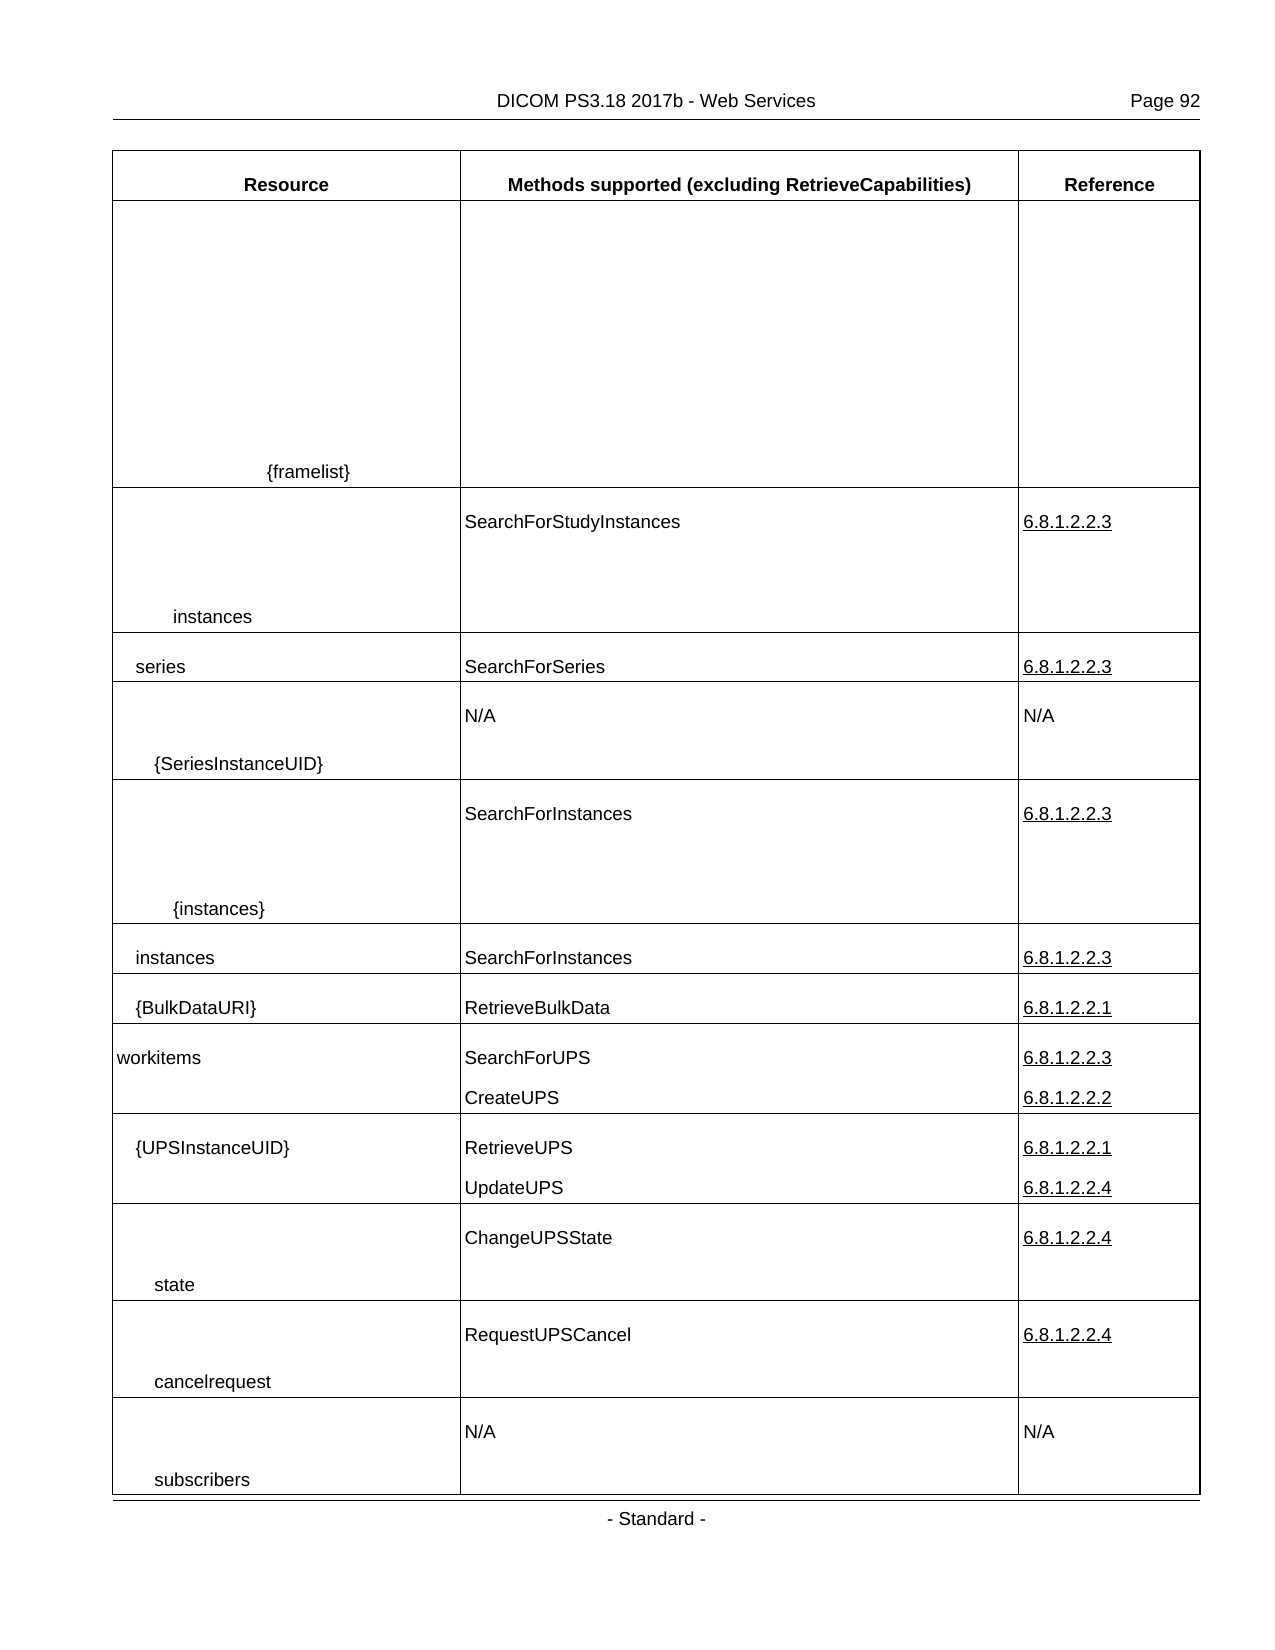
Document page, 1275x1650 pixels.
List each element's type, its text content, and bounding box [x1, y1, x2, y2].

table_cell 6.8.1.2.2.1 [1019, 974, 1199, 1022]
table_cell 6.8.1.2.2.3 [1019, 488, 1199, 632]
table_header Resource [113, 151, 460, 200]
table_cell instances [113, 488, 460, 632]
table_cell SearchForInstances [461, 924, 1018, 973]
table_cell 6.8.1.2.2.3 [1019, 633, 1199, 681]
table_cell {BulkDataURI} [113, 974, 460, 1022]
table_cell N/A [461, 682, 1018, 778]
table_cell state [113, 1204, 460, 1300]
table_cell workitems [113, 1024, 460, 1112]
table_cell RequestUPSCancel [461, 1301, 1018, 1397]
table_cell [461, 201, 1018, 487]
table_cell 6.8.1.2.2.4 [1019, 1204, 1199, 1300]
table_cell {instances} [113, 780, 460, 923]
table_cell SearchForStudyInstances [461, 488, 1018, 632]
table_cell SearchForInstances [461, 780, 1018, 923]
table_cell N/A [461, 1398, 1018, 1494]
table_header Methods supported (excluding RetrieveCapabilities) [461, 151, 1018, 200]
table_cell instances [113, 924, 460, 973]
table_cell SearchForSeries [461, 633, 1018, 681]
table_cell ChangeUPSState [461, 1204, 1018, 1300]
table_cell N/A [1019, 1398, 1199, 1494]
table_cell {UPSInstanceUID} [113, 1114, 460, 1202]
table_cell [1019, 201, 1199, 487]
table_cell cancelrequest [113, 1301, 460, 1397]
table_cell RetrieveBulkData [461, 974, 1018, 1022]
table_cell {framelist} [113, 201, 460, 487]
table_cell series [113, 633, 460, 681]
table_cell 6.8.1.2.2.4 [1019, 1301, 1199, 1397]
table_cell N/A [1019, 682, 1199, 778]
table_cell subscribers [113, 1398, 460, 1494]
table_cell 6.8.1.2.2.3 6.8.1.2.2.2 [1019, 1024, 1199, 1112]
table_cell 6.8.1.2.2.1 6.8.1.2.2.4 [1019, 1114, 1199, 1202]
table_cell RetrieveUPS UpdateUPS [461, 1114, 1018, 1202]
table_header Reference [1019, 151, 1199, 200]
table_cell {SeriesInstanceUID} [113, 682, 460, 778]
table_cell 6.8.1.2.2.3 [1019, 780, 1199, 923]
table_cell 6.8.1.2.2.3 [1019, 924, 1199, 973]
table_cell SearchForUPS CreateUPS [461, 1024, 1018, 1112]
